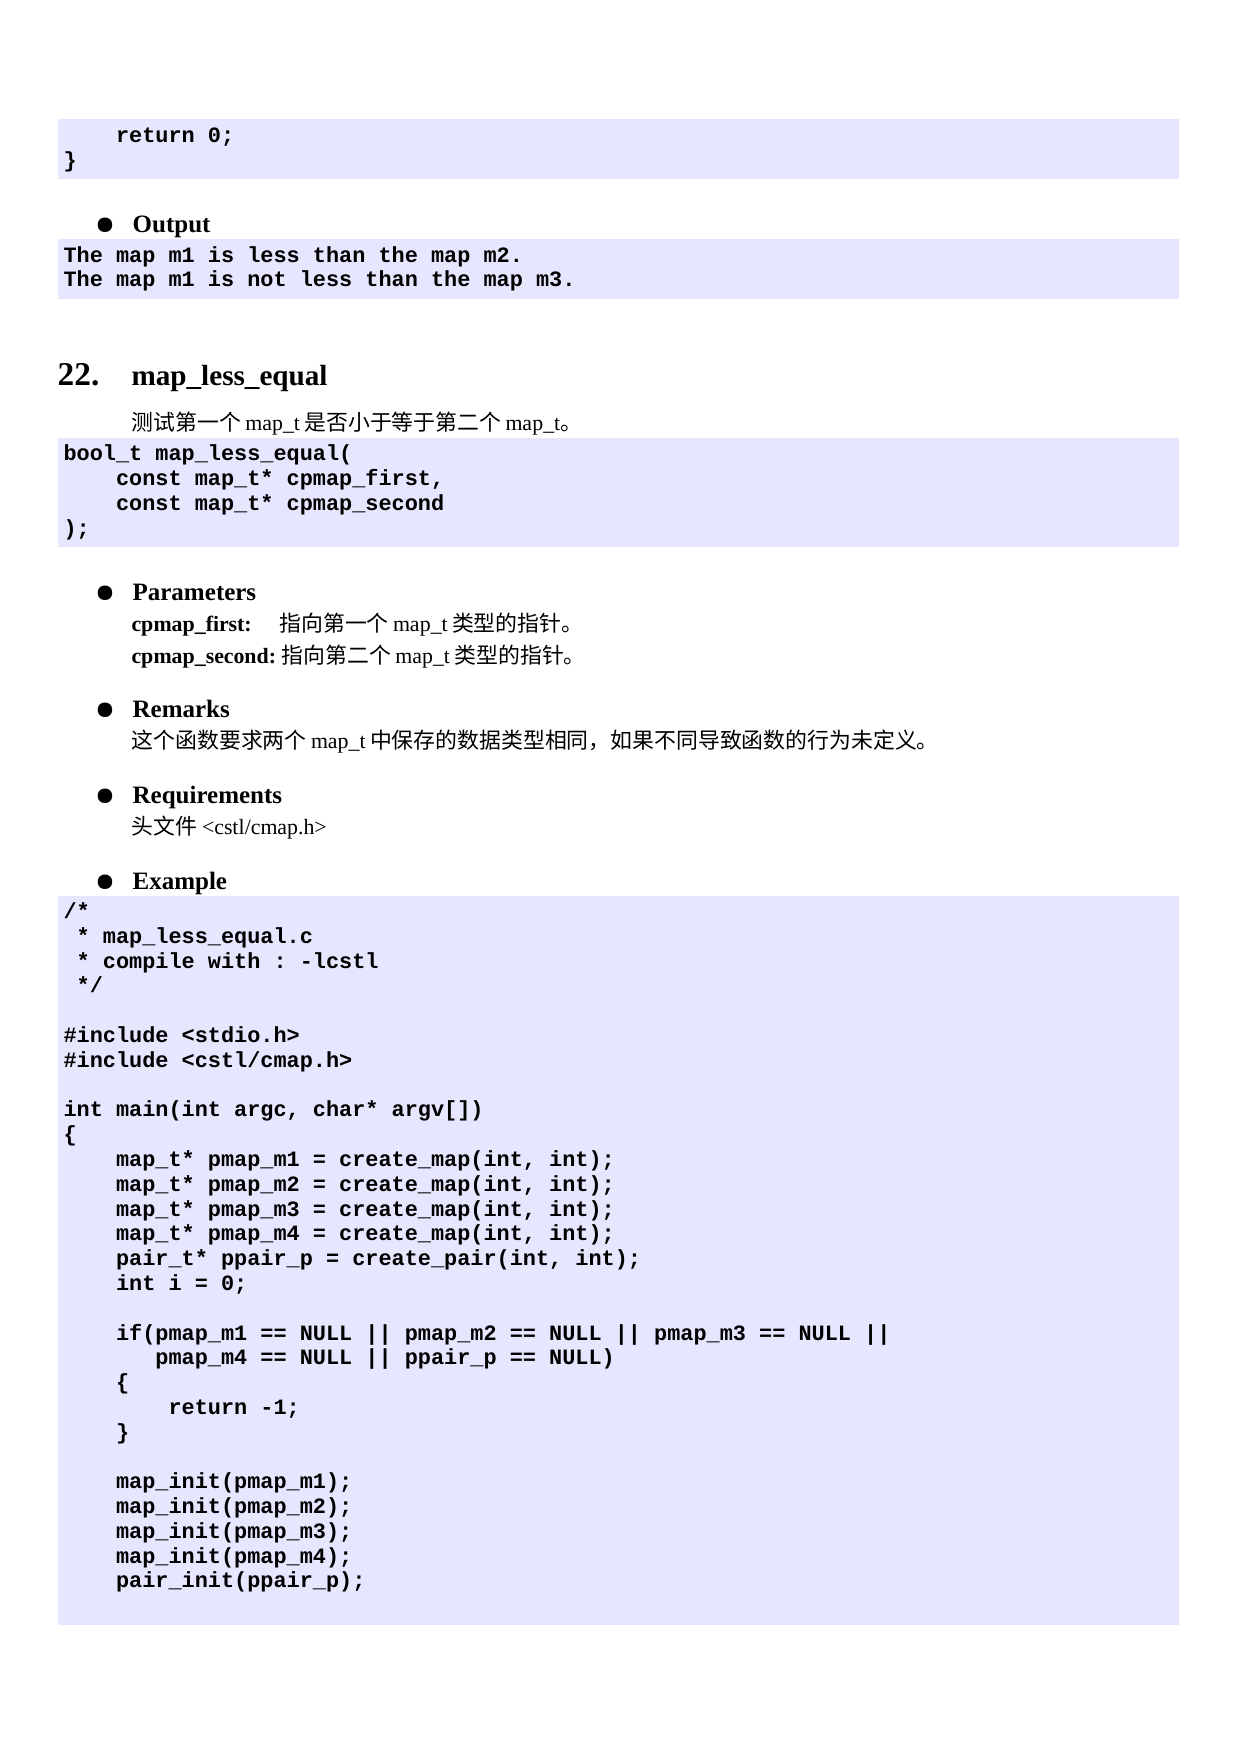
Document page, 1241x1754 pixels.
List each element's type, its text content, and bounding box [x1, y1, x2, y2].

list Remarks [95, 694, 1179, 723]
list Output [95, 209, 1179, 238]
text cpmap_first: 指向第一个map_t类型的指针。 [57, 606, 1179, 638]
text 这个函数要求两个map_t中保存的数据类型相同，如果不同导致函数的行为未定义。 [57, 723, 1179, 755]
list Requirements [95, 780, 1179, 809]
table_header bool_t map_less_equal( const map_t* cpmap_first, const map_t* cpmap_second ); [58, 438, 1179, 547]
table_header /* * map_less_equal.c * compile with : -lcstl */ #include <stdio.h> #include <cstl/cmap.h> int main(int argc, char* argv[]) { map_t* pmap_m1 = create_map(int, int); map_t* pmap_m2 = create_map(int, int); map_t* pmap_m3 = create_map(int, int); map_t* pmap_m4 = create_map(int, int); pair_t* ppair_p = create_pair(int, int); int i = 0; if(pmap_m1 == NULL || pmap_m2 == NULL || pmap_m3 == NULL || pmap_m4 == NULL || ppair_p == NULL) { return -1; } map_init(pmap_m1); map_init(pmap_m2); map_init(pmap_m3); map_init(pmap_m4); pair_init(ppair_p); [58, 896, 1179, 1625]
list Parameters [95, 577, 1179, 606]
list Example [95, 866, 1179, 894]
table_header return 0; } [58, 119, 1179, 179]
text 测试第一个map_t是否小于等于第二个map_t。 [57, 405, 1179, 437]
text 头文件 <cstl/cmap.h> [57, 809, 1179, 841]
table_header The map m1 is less than the map m2. The map m1 is not less than the map m3. [58, 239, 1179, 299]
subtitle map_less_equal [57, 354, 1179, 392]
text cpmap_second: 指向第二个map_t类型的指针。 [57, 638, 1179, 669]
